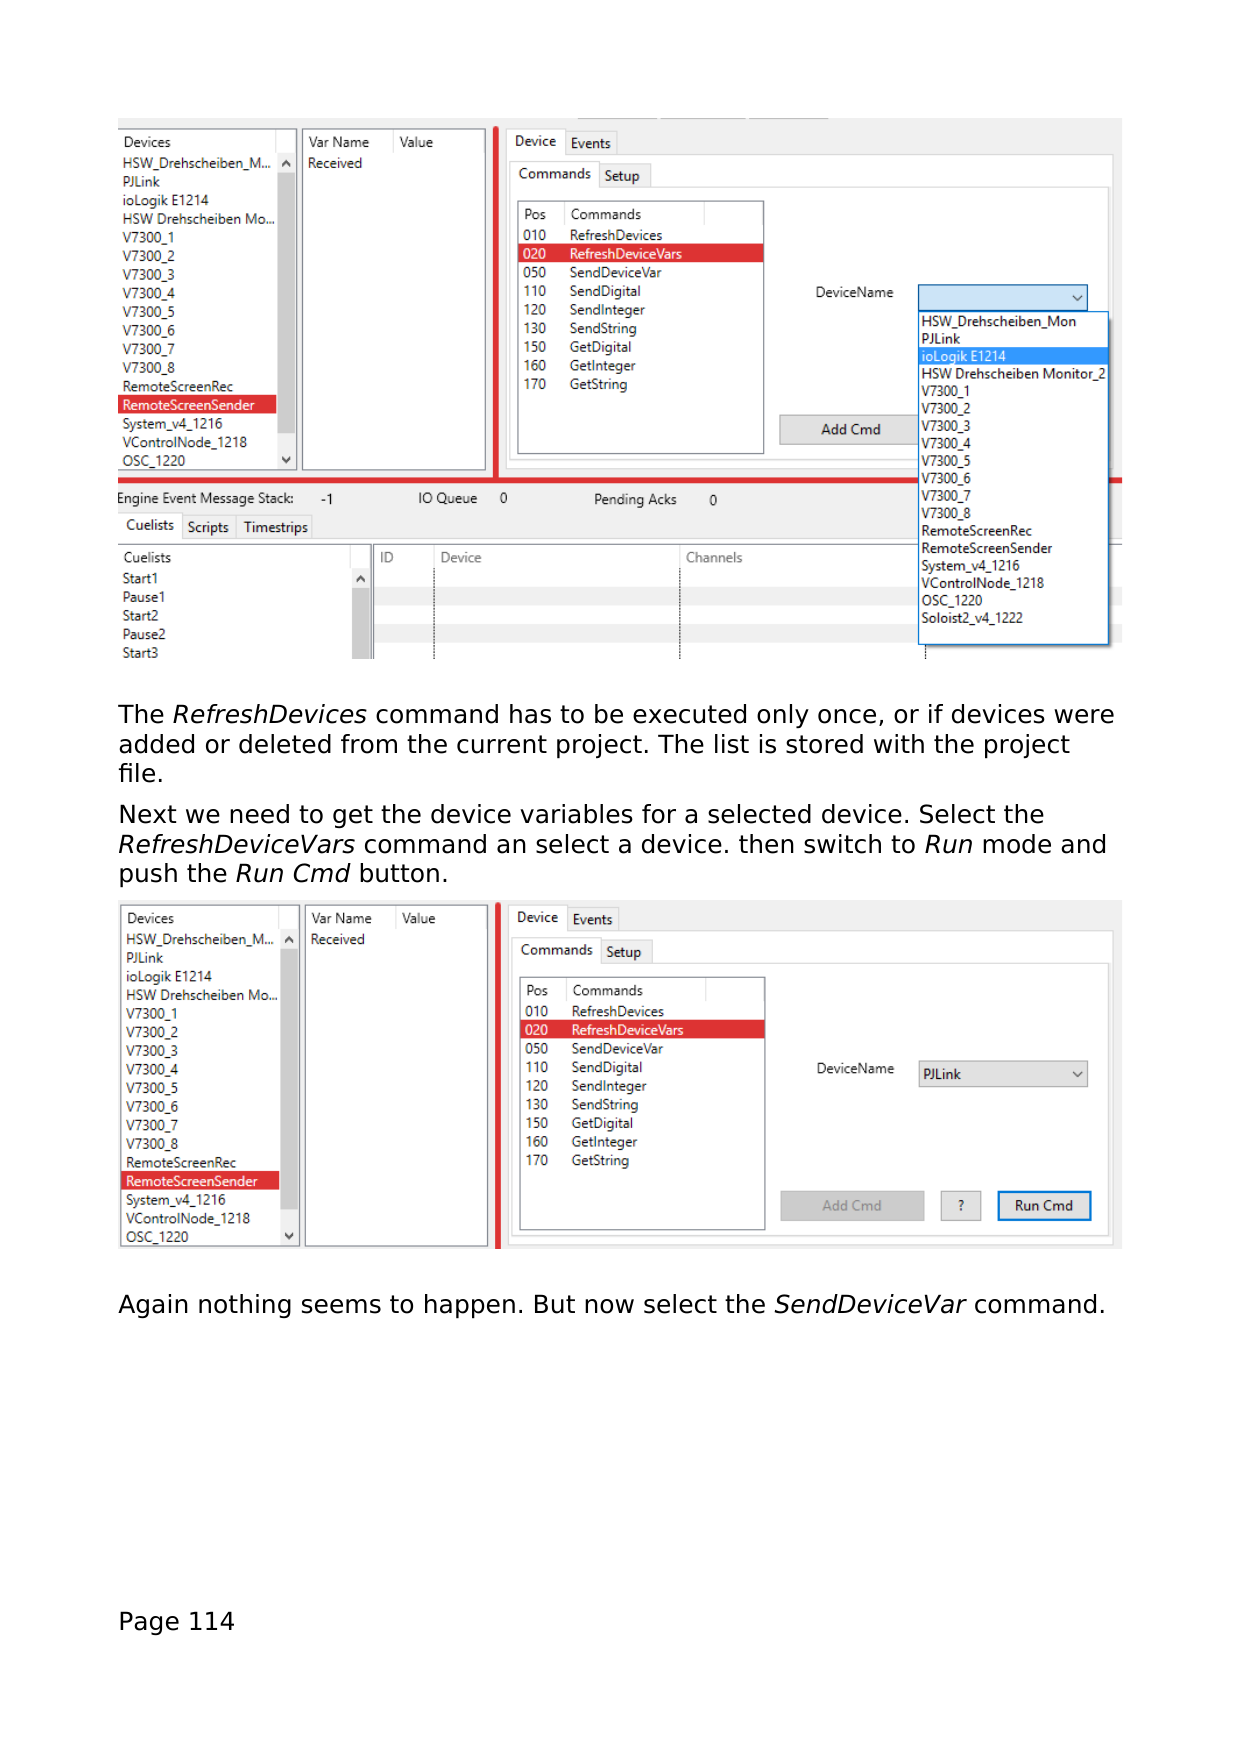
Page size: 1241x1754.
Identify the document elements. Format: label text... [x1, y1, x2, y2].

text Next we need to get the device variables for a selected device. Select the RefreshDeviceVars command an select a device. then switch to Run mode and push the Run Cmd button. [118, 801, 1122, 888]
picture [118, 900, 1123, 1249]
picture [118, 118, 1123, 659]
text The RefreshDevices command has to be executed only once, or if devices were added or deleted from the current project. The list is stored with the project file. [118, 701, 1122, 788]
text Again nothing seems to happen. But now select the SendDeviceVar command. [118, 1290, 1122, 1319]
